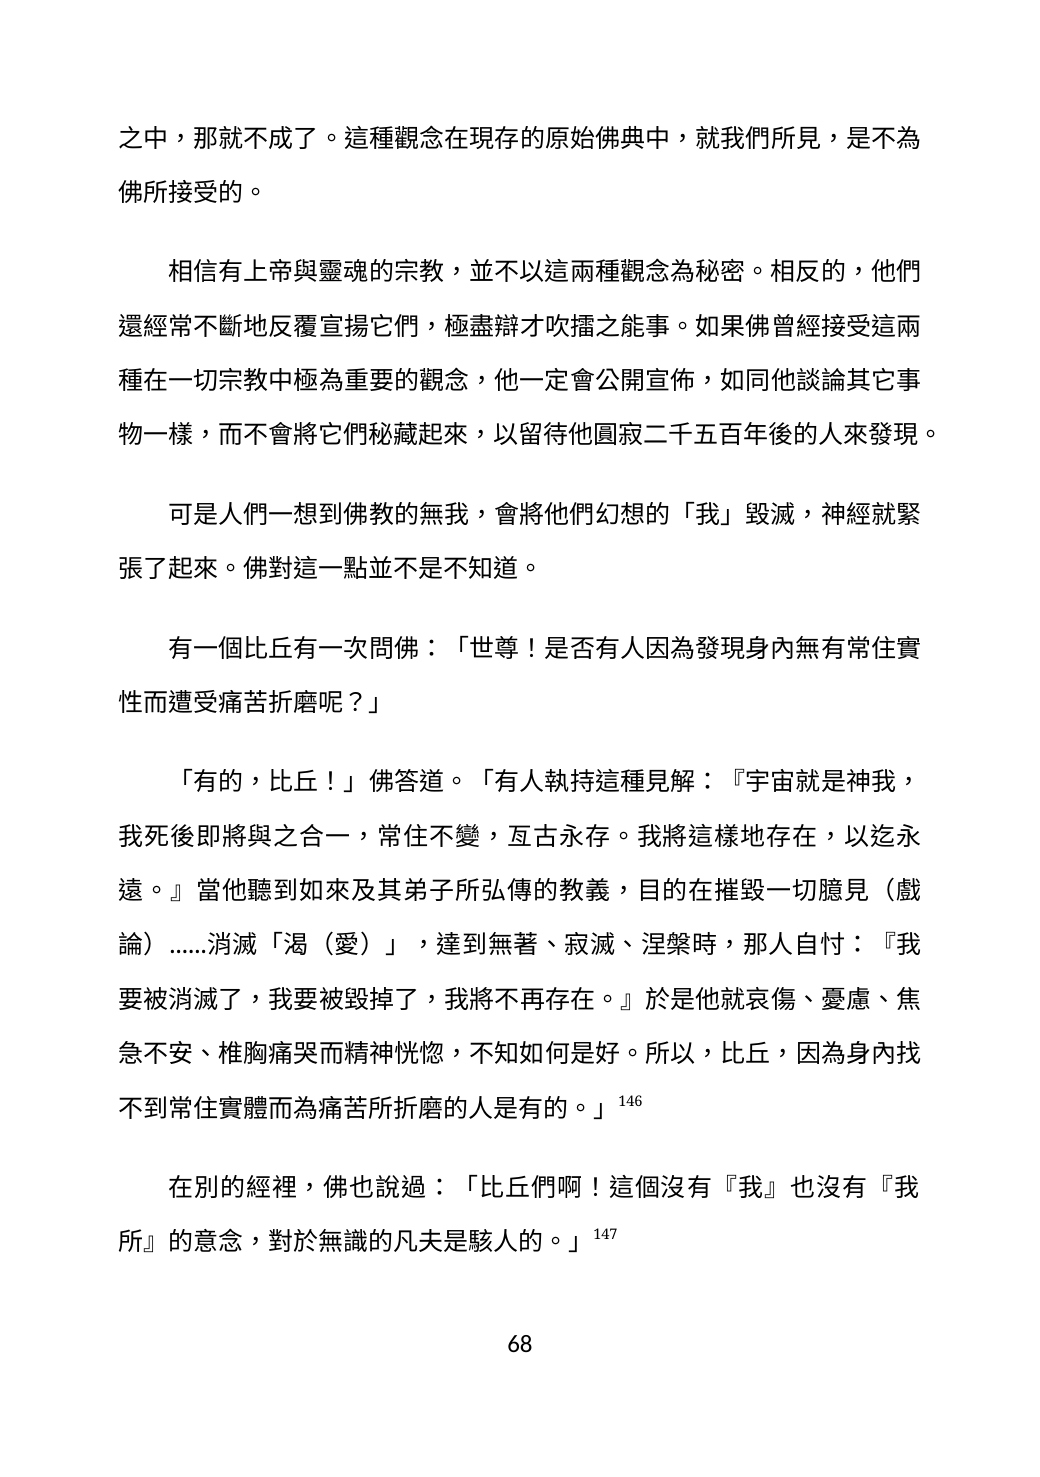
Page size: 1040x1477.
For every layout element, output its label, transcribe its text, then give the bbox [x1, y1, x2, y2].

text 可是人們一想到佛教的無我，會將他們幻想的「我」毀滅，神經就緊張了起來。佛對這一點並不是不知道。 [118, 494, 921, 585]
text 相信有上帝與靈魂的宗教，並不以這兩種觀念為秘密。相反的，他們還經常不斷地反覆宣揚它們，極盡辯才吹擂之能事。如果佛曾經接受這兩種在一切宗教中極為重要的觀念，他一定會公開宣佈，如同他談論其它事物一樣，而不會將它們秘藏起來，以留待他圓寂二千五百年後的人來發現。 [118, 252, 921, 451]
text 在別的經裡，佛也說過：「比丘們啊！這個沒有『我』也沒有『我所』的意念，對於無識的凡夫是駭人的。」 [118, 1167, 921, 1258]
text 「有的，比丘！」佛答道。「有人執持這種見解：『宇宙就是神我，我死後即將與之合一，常住不變，亙古永存。我將這樣地存在，以迄永遠。』當他聽到如來及其弟子所弘傳的教義，目的在摧毀一切臆見（戲論）......消滅「渴（愛）」，達到無著、寂滅、涅槃時，那人自忖：『我要被消滅了，我要被毀掉了，我將不再存在。』於是他就哀傷、憂慮、焦急不安、椎胸痛哭而精神恍惚，不知如何是好。所以，比丘，因為身內找不到常住實體而為痛苦所折磨的人是有的。」 [118, 762, 921, 1124]
text 之中，那就不成了。這種觀念在現存的原始佛典中，就我們所見，是不為佛所接受的。 [118, 118, 921, 209]
text 有一個比丘有一次問佛：「世尊！是否有人因為發現身內無有常住實性而遭受痛苦折磨呢？」 [118, 628, 921, 719]
